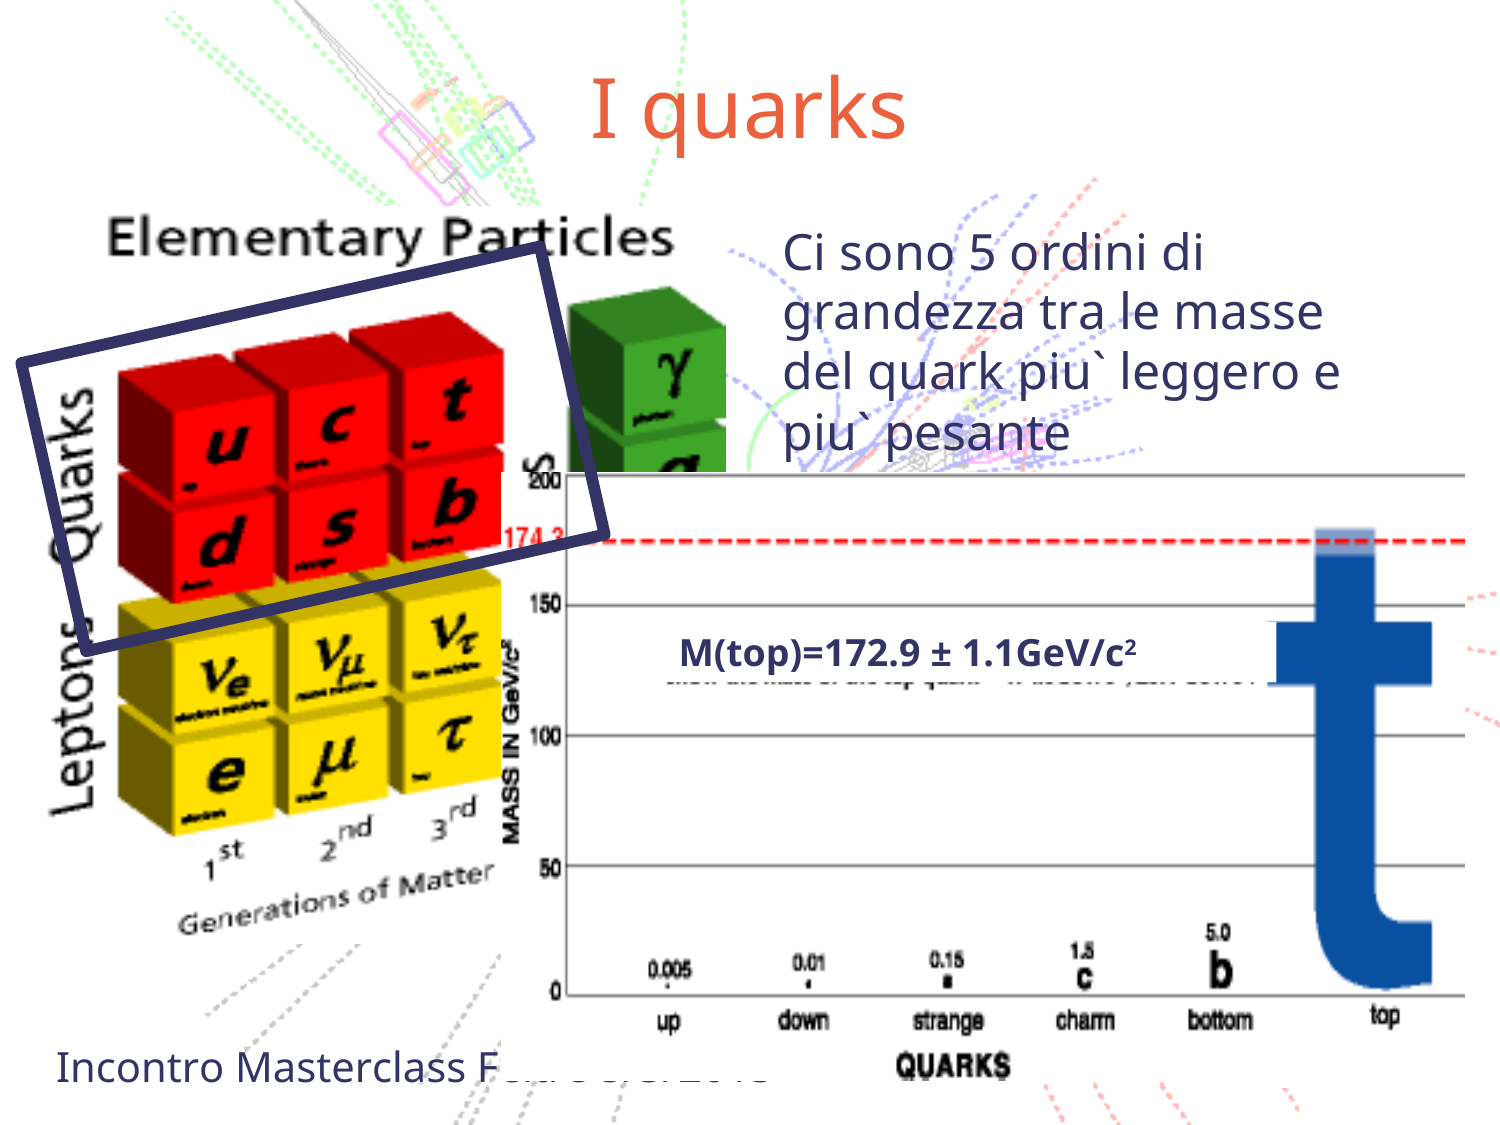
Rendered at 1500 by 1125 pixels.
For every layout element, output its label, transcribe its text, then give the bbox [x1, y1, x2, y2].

text_box Ci sono 5 ordini di grandezza tra le masse del quark piu` leggero e piu` pesante [767, 212, 1388, 468]
picture [0, 206, 1500, 1125]
title I quarks [0, 0, 1500, 213]
text_box M(top)=172.9 ± 1.1GeV/c2 [663, 621, 1277, 683]
